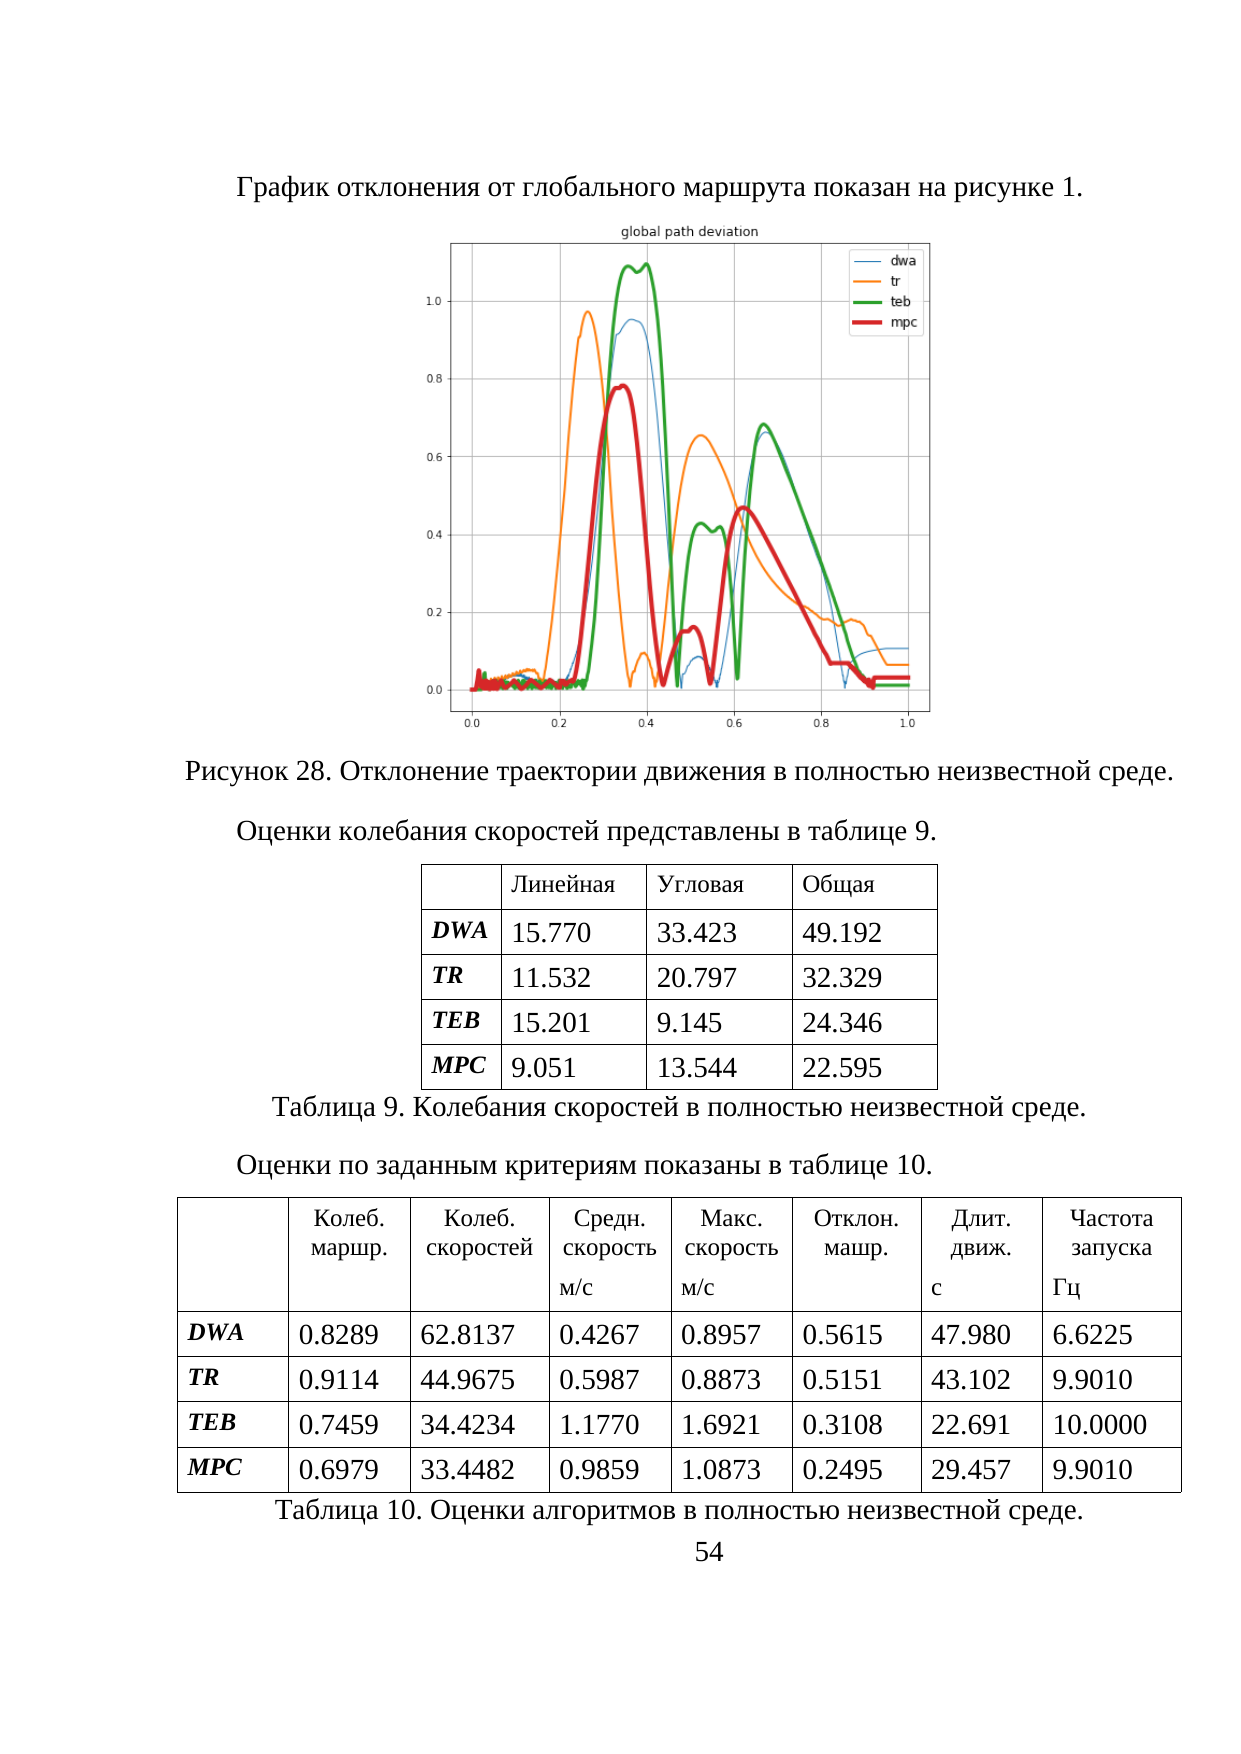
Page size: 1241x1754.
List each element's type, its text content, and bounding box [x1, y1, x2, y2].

table_cell 0.6979 [289, 1448, 410, 1492]
table_cell Гц [1043, 1266, 1181, 1311]
table_cell 33.423 [647, 910, 792, 954]
table_cell 9.051 [502, 1045, 646, 1089]
table_cell [178, 1266, 288, 1311]
table_cell м/с [672, 1266, 792, 1311]
table_cell 15.201 [502, 1000, 646, 1044]
text Таблица 9. Колебания скоростей в полностью неизвестной среде. [177, 1089, 1181, 1123]
table_cell 0.5987 [550, 1357, 671, 1401]
table_cell 43.102 [922, 1357, 1042, 1401]
table_cell 29.457 [922, 1448, 1042, 1492]
table_header Колеб. маршр. [289, 1198, 410, 1266]
table_header Длит. движ. [922, 1198, 1042, 1266]
table_cell 0.5615 [793, 1312, 921, 1356]
table_cell 49.192 [793, 910, 937, 954]
table_cell 24.346 [793, 1000, 937, 1044]
table_cell 9.9010 [1043, 1448, 1181, 1492]
table_cell 34.4234 [411, 1402, 549, 1447]
table_header Макс. скорость [672, 1198, 792, 1266]
table_cell 47.980 [922, 1312, 1042, 1356]
table_cell 44.9675 [411, 1357, 549, 1401]
text Оценки по заданным критериям показаны в таблице 10. [177, 1147, 1181, 1180]
table_cell 6.6225 [1043, 1312, 1181, 1356]
text Таблица 10. Оценки алгоритмов в полностью неизвестной среде. [177, 1493, 1181, 1525]
table_cell TEB [422, 1000, 501, 1044]
table_cell 0.2495 [793, 1448, 921, 1492]
table_cell MPC [422, 1045, 501, 1089]
table_cell 9.145 [647, 1000, 792, 1044]
table_header Отклон. машр. [793, 1198, 921, 1266]
table_header Линейная [502, 865, 646, 909]
table_cell [411, 1266, 549, 1311]
table_cell 22.691 [922, 1402, 1042, 1447]
table_cell 0.5151 [793, 1357, 921, 1401]
table_cell 10.0000 [1043, 1402, 1181, 1447]
table_cell 9.9010 [1043, 1357, 1181, 1401]
table_cell 62.8137 [411, 1312, 549, 1356]
table_cell 13.544 [647, 1045, 792, 1089]
table_cell TR [178, 1357, 288, 1401]
table_cell [793, 1266, 921, 1311]
table_cell 32.329 [793, 955, 937, 999]
table_cell 11.532 [502, 955, 646, 999]
text Оценки колебания скоростей представлены в таблице 9. [177, 813, 1181, 847]
text Рисунок 28. Отклонение траектории движения в полностью неизвестной среде. [182, 737, 1177, 787]
text График отклонения от глобального маршрута показан на рисунке 1. [177, 169, 1181, 202]
table_cell м/с [550, 1266, 671, 1311]
table_cell MPC [178, 1448, 288, 1492]
table_cell 0.4267 [550, 1312, 671, 1356]
table_cell с [922, 1266, 1042, 1311]
table_cell 0.8289 [289, 1312, 410, 1356]
table_cell TEB [178, 1402, 288, 1447]
table_header Угловая [647, 865, 792, 909]
table_header Общая [793, 865, 937, 909]
table_cell [289, 1266, 410, 1311]
table_cell 0.8873 [672, 1357, 792, 1401]
table_cell TR [422, 955, 501, 999]
table_cell 1.0873 [672, 1448, 792, 1492]
table_cell DWA [178, 1312, 288, 1356]
table_cell 15.770 [502, 910, 646, 954]
table_cell 0.9859 [550, 1448, 671, 1492]
table_cell 20.797 [647, 955, 792, 999]
table_cell 0.7459 [289, 1402, 410, 1447]
table_header [422, 865, 501, 909]
table_cell 1.1770 [550, 1402, 671, 1447]
table_header Колеб. скоростей [411, 1198, 549, 1266]
table_cell 33.4482 [411, 1448, 549, 1492]
table_cell 0.8957 [672, 1312, 792, 1356]
table_header Средн. скорость [550, 1198, 671, 1266]
picture [453, 219, 901, 737]
table_cell 0.9114 [289, 1357, 410, 1401]
table_cell 0.3108 [793, 1402, 921, 1447]
table_cell DWA [422, 910, 501, 954]
table_header [178, 1198, 288, 1266]
table_header Частота запуска [1043, 1198, 1181, 1266]
table_cell 22.595 [793, 1045, 937, 1089]
table_cell 1.6921 [672, 1402, 792, 1447]
